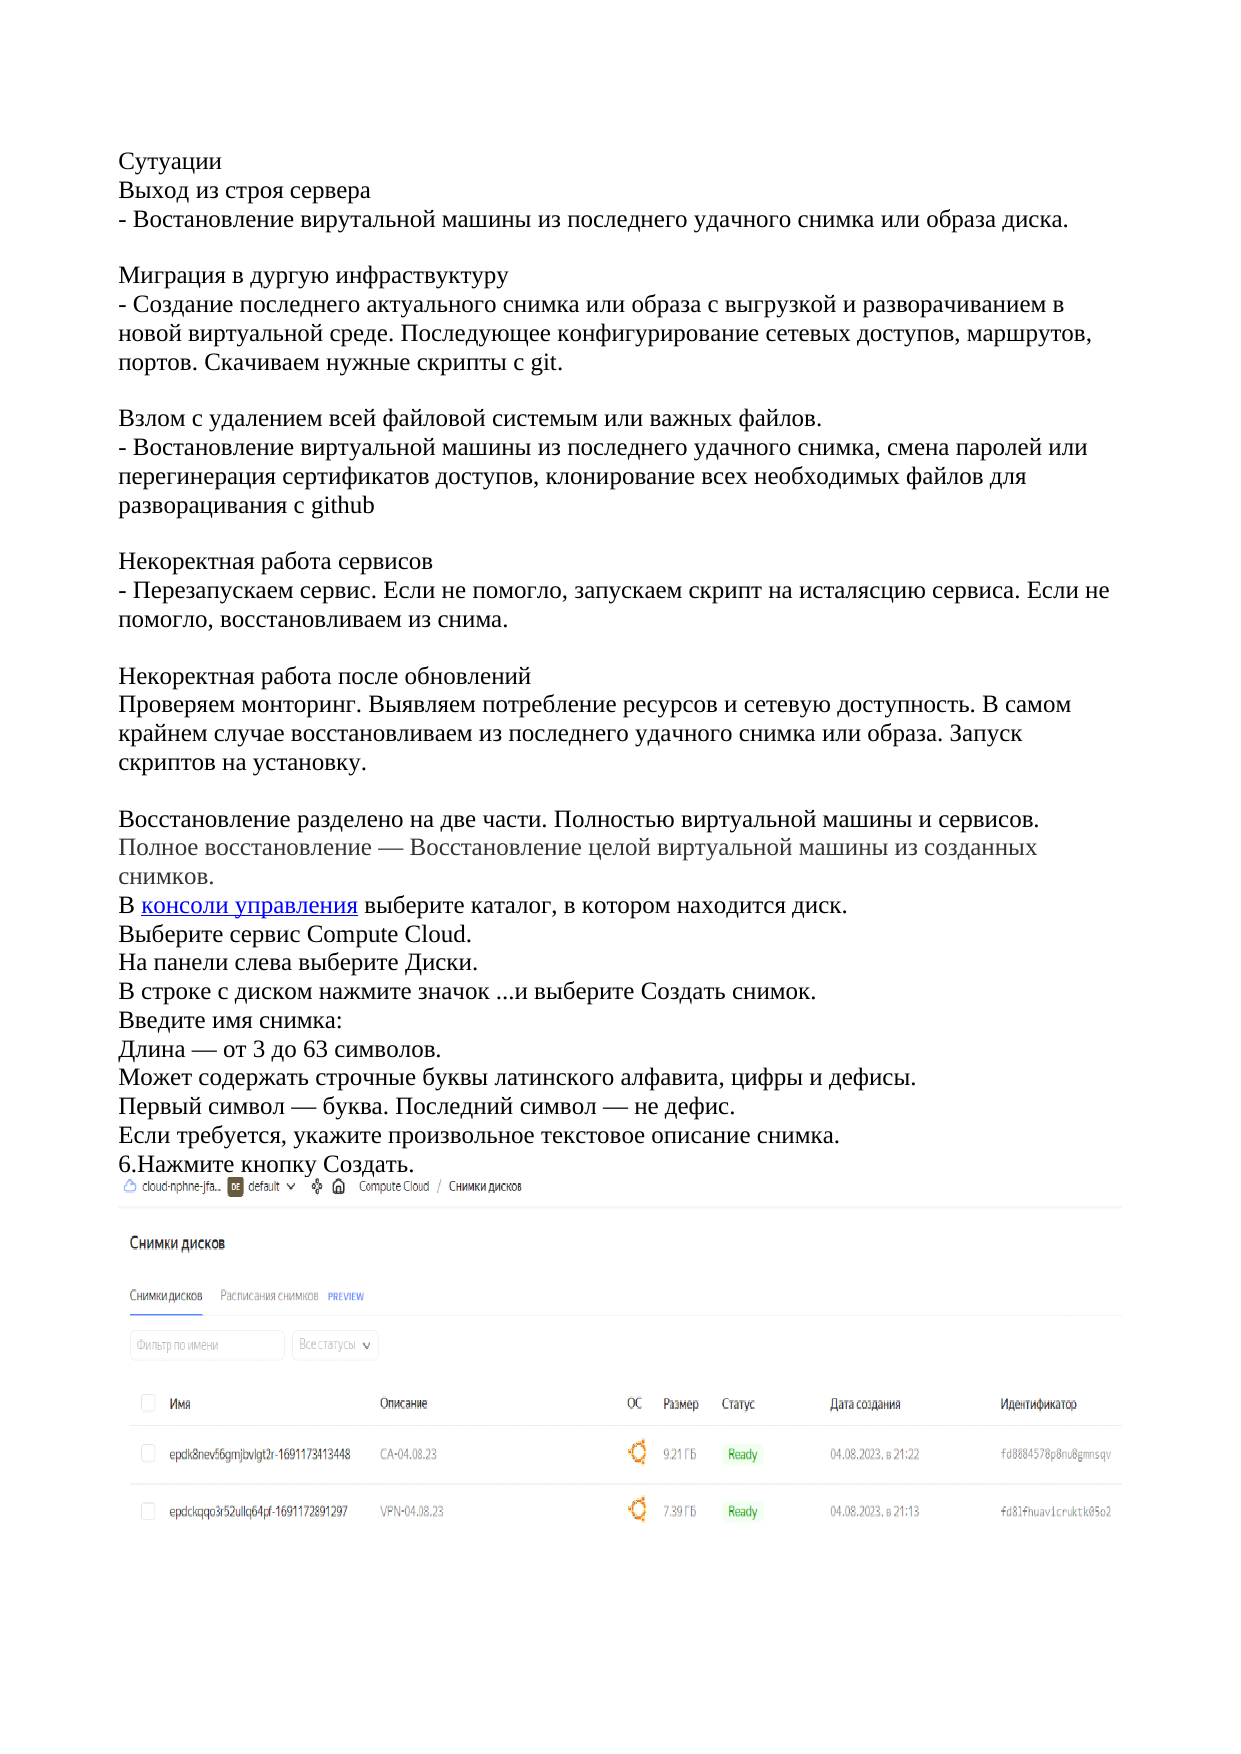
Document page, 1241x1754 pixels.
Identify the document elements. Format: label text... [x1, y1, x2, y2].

text В строке с диском нажмите значок ...и выберите Создать снимок. [118, 976, 1122, 1005]
text Выход из строя сервера - Востановление вирутальной машины из последнего удачного снимка или образа диска. [118, 175, 1122, 232]
text Некоректная работа сервисов [118, 546, 1122, 575]
text Полное восстановление — Восстановление целой виртуальной машины из созданных снимков. В консоли управления выберите каталог, в котором находится диск. [118, 832, 1122, 919]
text Первый символ — буква. Последний символ — не дефис. [118, 1091, 1122, 1120]
text Миграция в дургую инфраствуктуру - Создание последнего актуального снимка или образа с выгрузкой и разворачиванием в новой виртуальной среде. Последующее конфигурирование сетевых доступов, маршрутов, портов. Скачиваем нужные скрипты с git. [118, 260, 1122, 375]
text Восстановление разделено на две части. Полностью виртуальной машины и сервисов. [118, 804, 1122, 832]
text Может содержать строчные буквы латинского алфавита, цифры и дефисы. [118, 1062, 1122, 1091]
text Некоректная работа после обновлений [118, 661, 1122, 689]
text Введите имя снимка: [118, 1005, 1122, 1034]
text Проверяем монторинг. Выявляем потребление ресурсов и сетевую доступность. В самом крайнем случае восстановливаем из последнего удачного снимка или образа. Запуск скриптов на установку. [118, 689, 1122, 776]
text - Перезапускаем сервис. Если не помогло, запускаем скрипт на исталясцию сервиса. Если не помогло, восстановливаем из снима. [118, 575, 1122, 661]
text Выберите сервис Compute Cloud. [118, 919, 1122, 947]
text 6.Нажмите кнопку Создать. [118, 1149, 1122, 1177]
text Если требуется, укажите произвольное текстовое описание снимка. [118, 1120, 1122, 1149]
text На панели слева выберите Диски. [118, 947, 1122, 976]
text Сутуации [118, 146, 1122, 175]
text Длина — от 3 до 63 символов. [118, 1034, 1122, 1062]
text Взлом с удалением всей файловой системым или важных файлов. - Востановление виртуальной машины из последнего удачного снимка, смена паролей или перегинерация сертификатов доступов, клонирование всех необходимых файлов для разворацивания с github [118, 403, 1122, 518]
